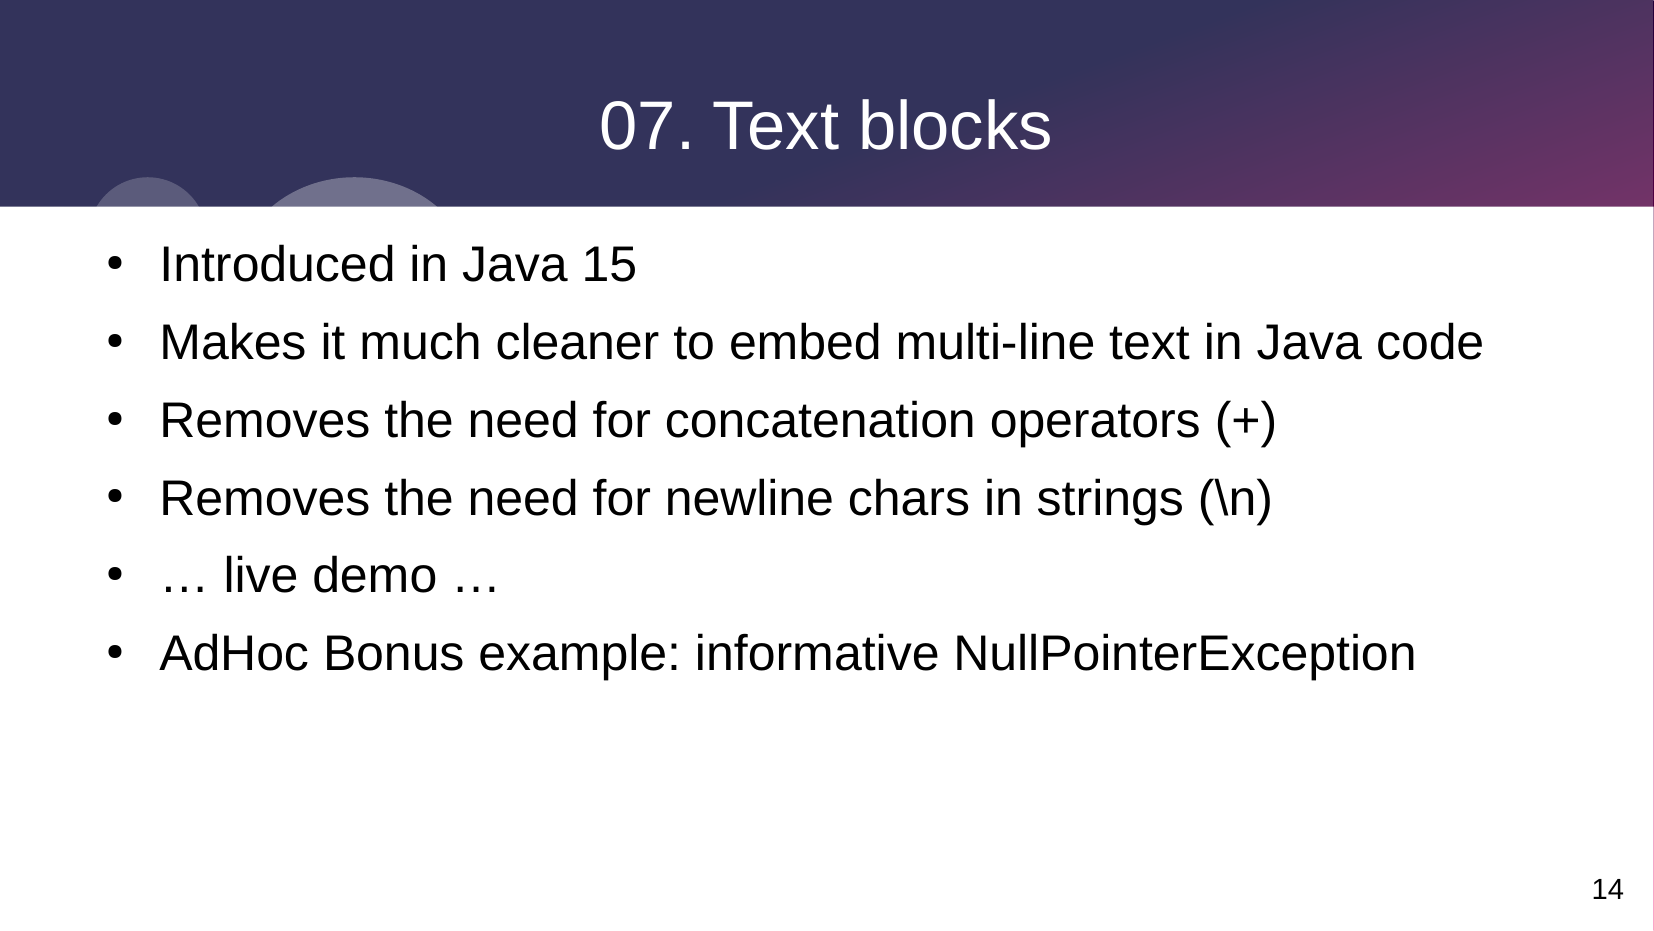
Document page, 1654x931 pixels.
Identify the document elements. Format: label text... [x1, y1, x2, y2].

title 07. Text blocks [88, 44, 1565, 207]
list Introduced in Java 15 Makes it much cleaner to embed multi-line text in Java code Removes the need for concatenation operators (+) Removes the need for newline chars in strings (\n) … live demo … AdHoc Bonus example: informative NullPointerException [88, 236, 1565, 827]
